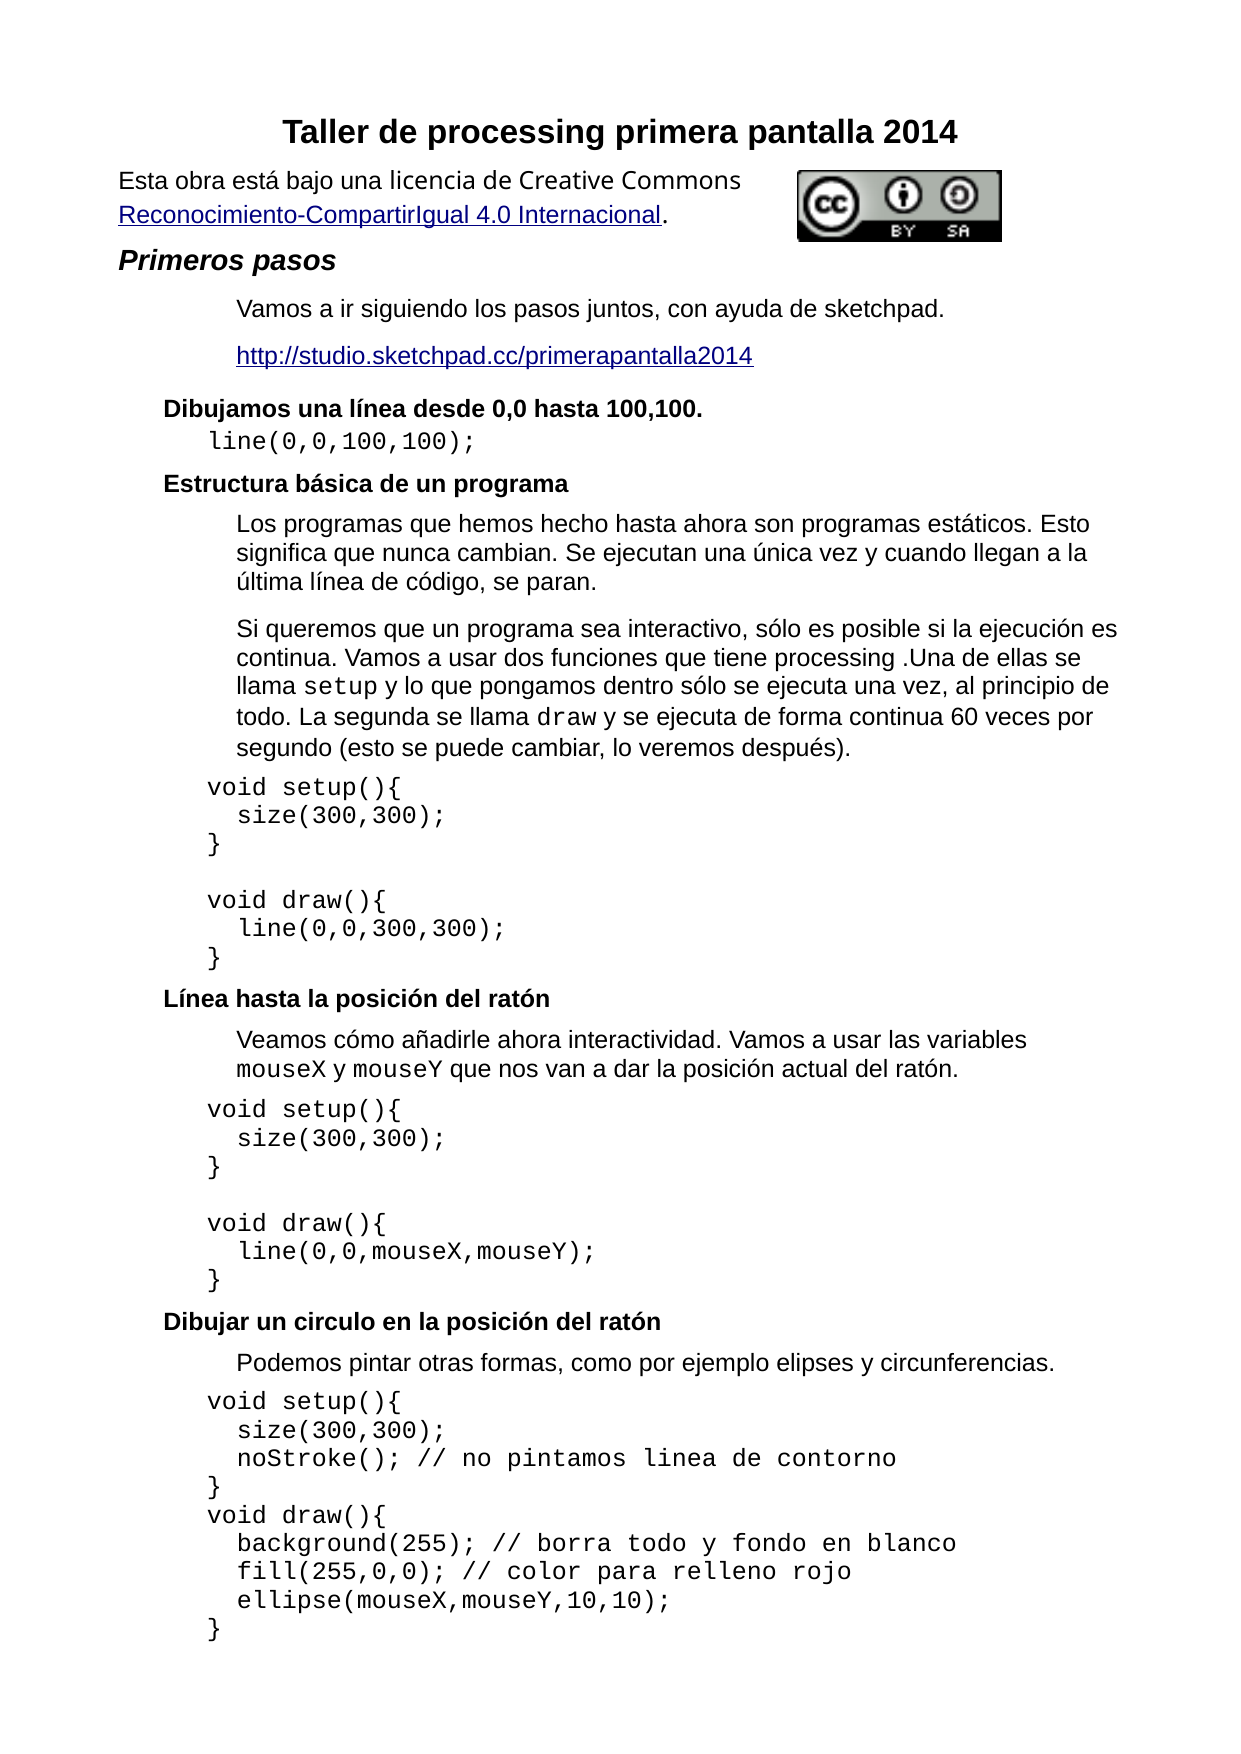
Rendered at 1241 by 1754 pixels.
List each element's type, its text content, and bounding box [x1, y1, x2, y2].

text size(300,300); [207, 1125, 1122, 1154]
text void setup(){ [207, 774, 1122, 803]
text } [207, 831, 1122, 859]
text Esta obra está bajo una licencia de Creative Commons [118, 163, 1122, 197]
subtitle Taller de processing primera pantalla 2014 [118, 112, 1122, 151]
picture [797, 170, 1002, 242]
text line(0,0,100,100); [207, 428, 1122, 457]
text } [207, 1616, 1122, 1644]
text http://studio.sketchpad.cc/primerapantalla2014 [236, 341, 1122, 369]
text size(300,300); [207, 803, 1122, 831]
text Reconocimiento-CompartirIgual 4.0 Internacional. [118, 197, 797, 231]
text Podemos pintar otras formas, como por ejemplo elipses y circunferencias. [236, 1348, 1122, 1377]
text void setup(){ [207, 1389, 1122, 1417]
text fill(255,0,0); // color para relleno rojo [207, 1559, 1122, 1587]
text Veamos cómo añadirle ahora interactividad. Vamos a usar las variables mouseX y mouseY que nos van a dar la posición actual del ratón. [236, 1025, 1122, 1085]
text noStroke(); // no pintamos linea de contorno [207, 1446, 1122, 1474]
subtitle Estructura básica de un programa [163, 468, 1122, 497]
text [1002, 197, 1122, 231]
text } [207, 1154, 1122, 1182]
text line(0,0,300,300); [207, 916, 1122, 944]
text Vamos a ir siguiendo los pasos juntos, con ayuda de sketchpad. [236, 294, 1122, 322]
subtitle Primeros pasos [118, 242, 1122, 276]
text void draw(){ [207, 1210, 1122, 1239]
text Si queremos que un programa sea interactivo, sólo es posible si la ejecución es continua. Vamos a usar dos funciones que tiene processing .Una de ellas se llama setup y lo que pongamos dentro sólo se ejecuta una vez, al principio de todo. La segunda se llama draw y se ejecuta de forma continua 60 veces por segundo (esto se puede cambiar, lo veremos después). [236, 614, 1122, 762]
text line(0,0,mouseX,mouseY); [207, 1239, 1122, 1267]
text void setup(){ [207, 1097, 1122, 1125]
text void draw(){ [207, 1502, 1122, 1531]
subtitle Línea hasta la posición del ratón [163, 984, 1122, 1013]
text ellipse(mouseX,mouseY,10,10); [207, 1587, 1122, 1616]
text background(255); // borra todo y fondo en blanco [207, 1531, 1122, 1559]
subtitle Dibujar un circulo en la posición del ratón [163, 1307, 1122, 1336]
text Los programas que hemos hecho hasta ahora son programas estáticos. Esto significa que nunca cambian. Se ejecutan una única vez y cuando llegan a la última línea de código, se paran. [236, 509, 1122, 595]
text } [207, 1267, 1122, 1295]
text } [207, 944, 1122, 973]
text void draw(){ [207, 888, 1122, 916]
text size(300,300); [207, 1417, 1122, 1446]
text } [207, 1474, 1122, 1502]
subtitle Dibujamos una línea desde 0,0 hasta 100,100. [163, 394, 1122, 422]
